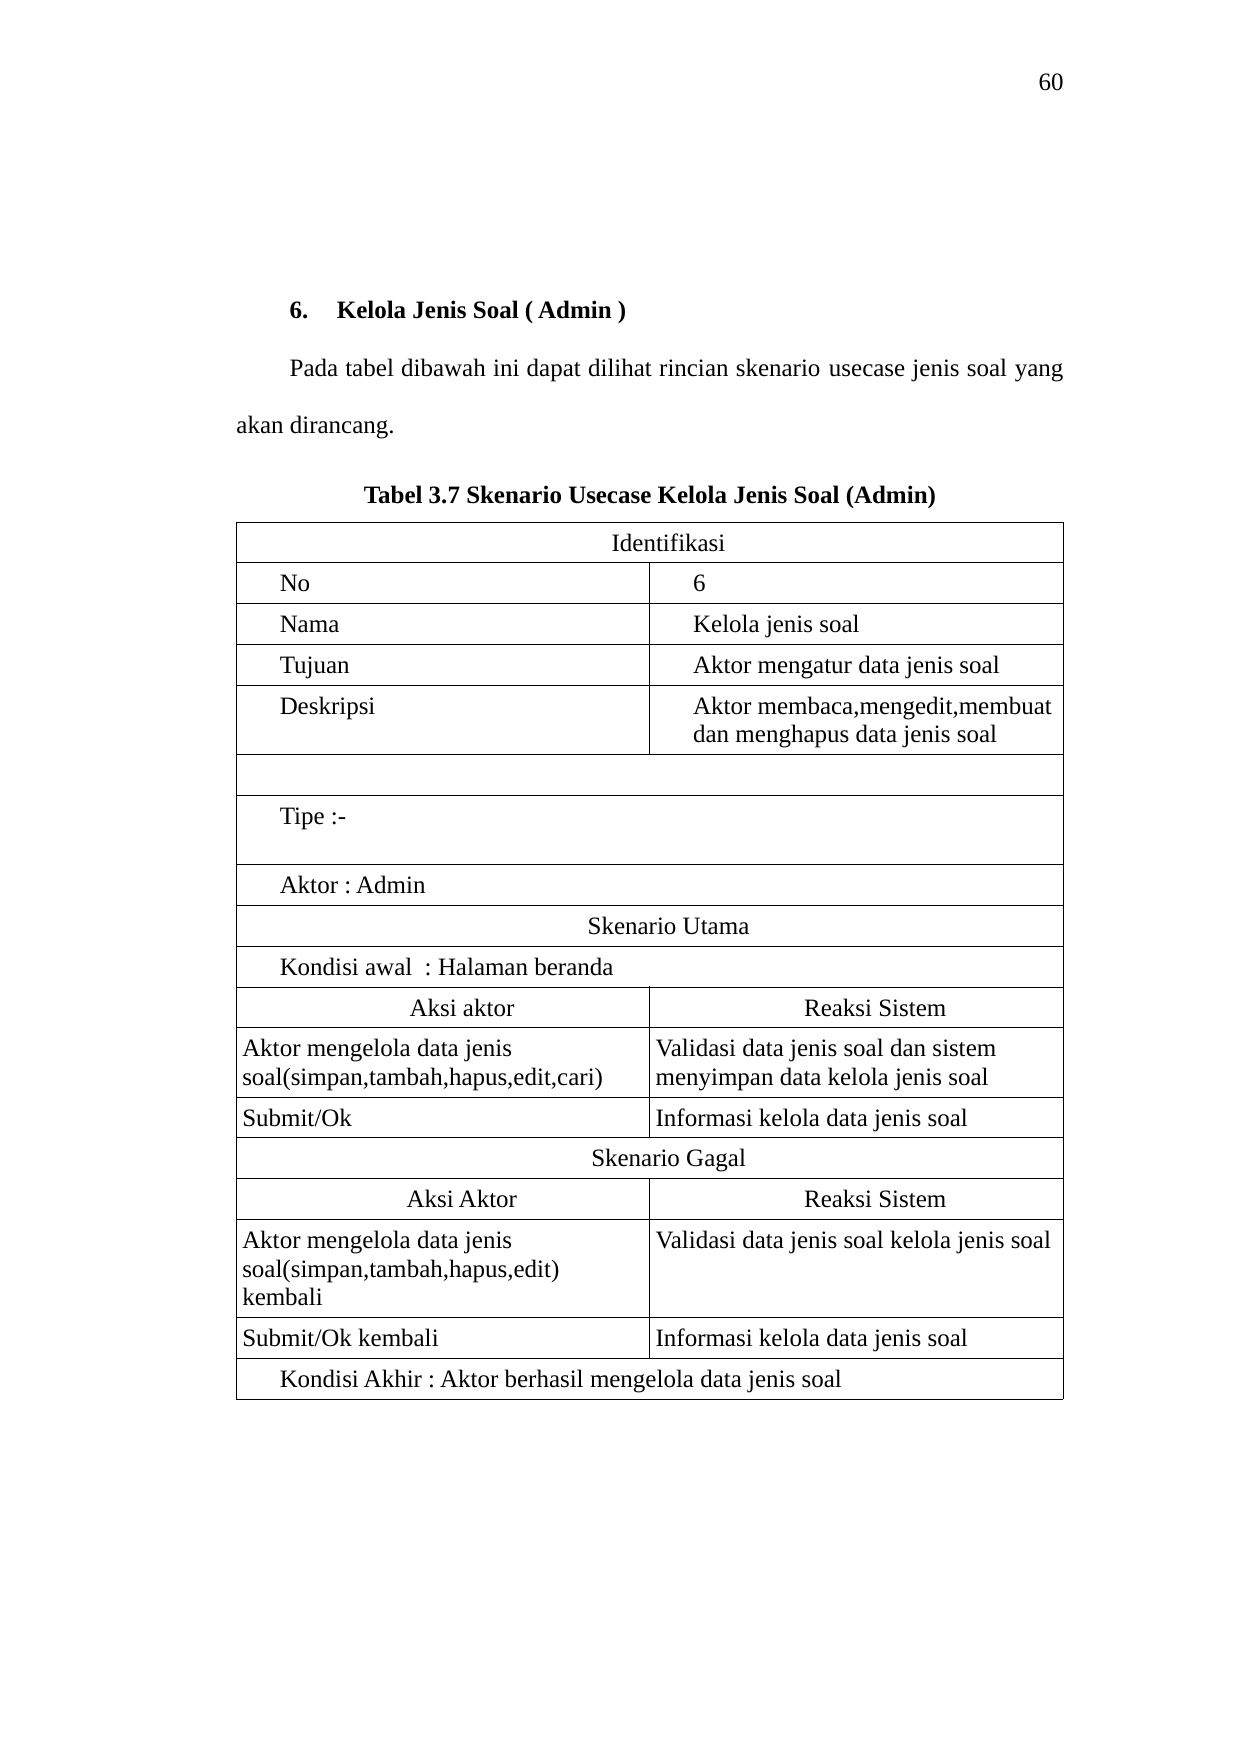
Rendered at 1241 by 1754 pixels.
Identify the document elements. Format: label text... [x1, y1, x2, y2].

table_cell Reaksi Sistem [650, 988, 1063, 1027]
table_cell Tipe :- [237, 796, 1063, 864]
table_cell Skenario Gagal [237, 1138, 1063, 1178]
table_cell Informasi kelola data jenis soal [650, 1318, 1063, 1358]
table_cell Submit/Ok kembali [237, 1318, 649, 1358]
table_cell Deskripsi [237, 686, 649, 754]
table_cell Validasi data jenis soal kelola jenis soal [650, 1220, 1063, 1317]
list Kelola Jenis Soal ( Admin ) [289, 295, 1063, 324]
table_header Identifikasi [237, 523, 1063, 562]
table_cell Informasi kelola data jenis soal [650, 1098, 1063, 1137]
table_cell Aksi Aktor [237, 1179, 649, 1219]
table_cell Tujuan [237, 645, 649, 684]
table_cell Kondisi awal : Halaman beranda [237, 947, 1063, 986]
table_cell Kelola jenis soal [650, 604, 1063, 644]
table_cell Aktor mengatur data jenis soal [650, 645, 1063, 684]
table_cell Kondisi Akhir : Aktor berhasil mengelola data jenis soal [237, 1359, 1063, 1398]
table_cell No [237, 563, 649, 603]
table_cell 6 [650, 563, 1063, 603]
table_cell Reaksi Sistem [650, 1179, 1063, 1219]
table_cell Aktor : Admin [237, 865, 1063, 905]
table_cell Validasi data jenis soal dan sistem menyimpan data kelola jenis soal [650, 1028, 1063, 1097]
table_cell [237, 755, 1063, 795]
table_cell Skenario Utama [237, 906, 1063, 946]
table_cell Aksi aktor [237, 988, 649, 1027]
table_cell Aktor mengelola data jenis soal(simpan,tambah,hapus,edit,cari) [237, 1028, 649, 1097]
text Tabel 3.7 Skenario Usecase Kelola Jenis Soal (Admin) [236, 480, 1063, 509]
text Pada tabel dibawah ini dapat dilihat rincian skenario usecase jenis soal yang akan dirancang. [236, 353, 1063, 439]
table_cell Aktor mengelola data jenis soal(simpan,tambah,hapus,edit) kembali [237, 1220, 649, 1317]
table_cell Aktor membaca,mengedit,membuat dan menghapus data jenis soal [650, 686, 1063, 754]
table_cell Submit/Ok [237, 1098, 649, 1137]
table_cell Nama [237, 604, 649, 644]
